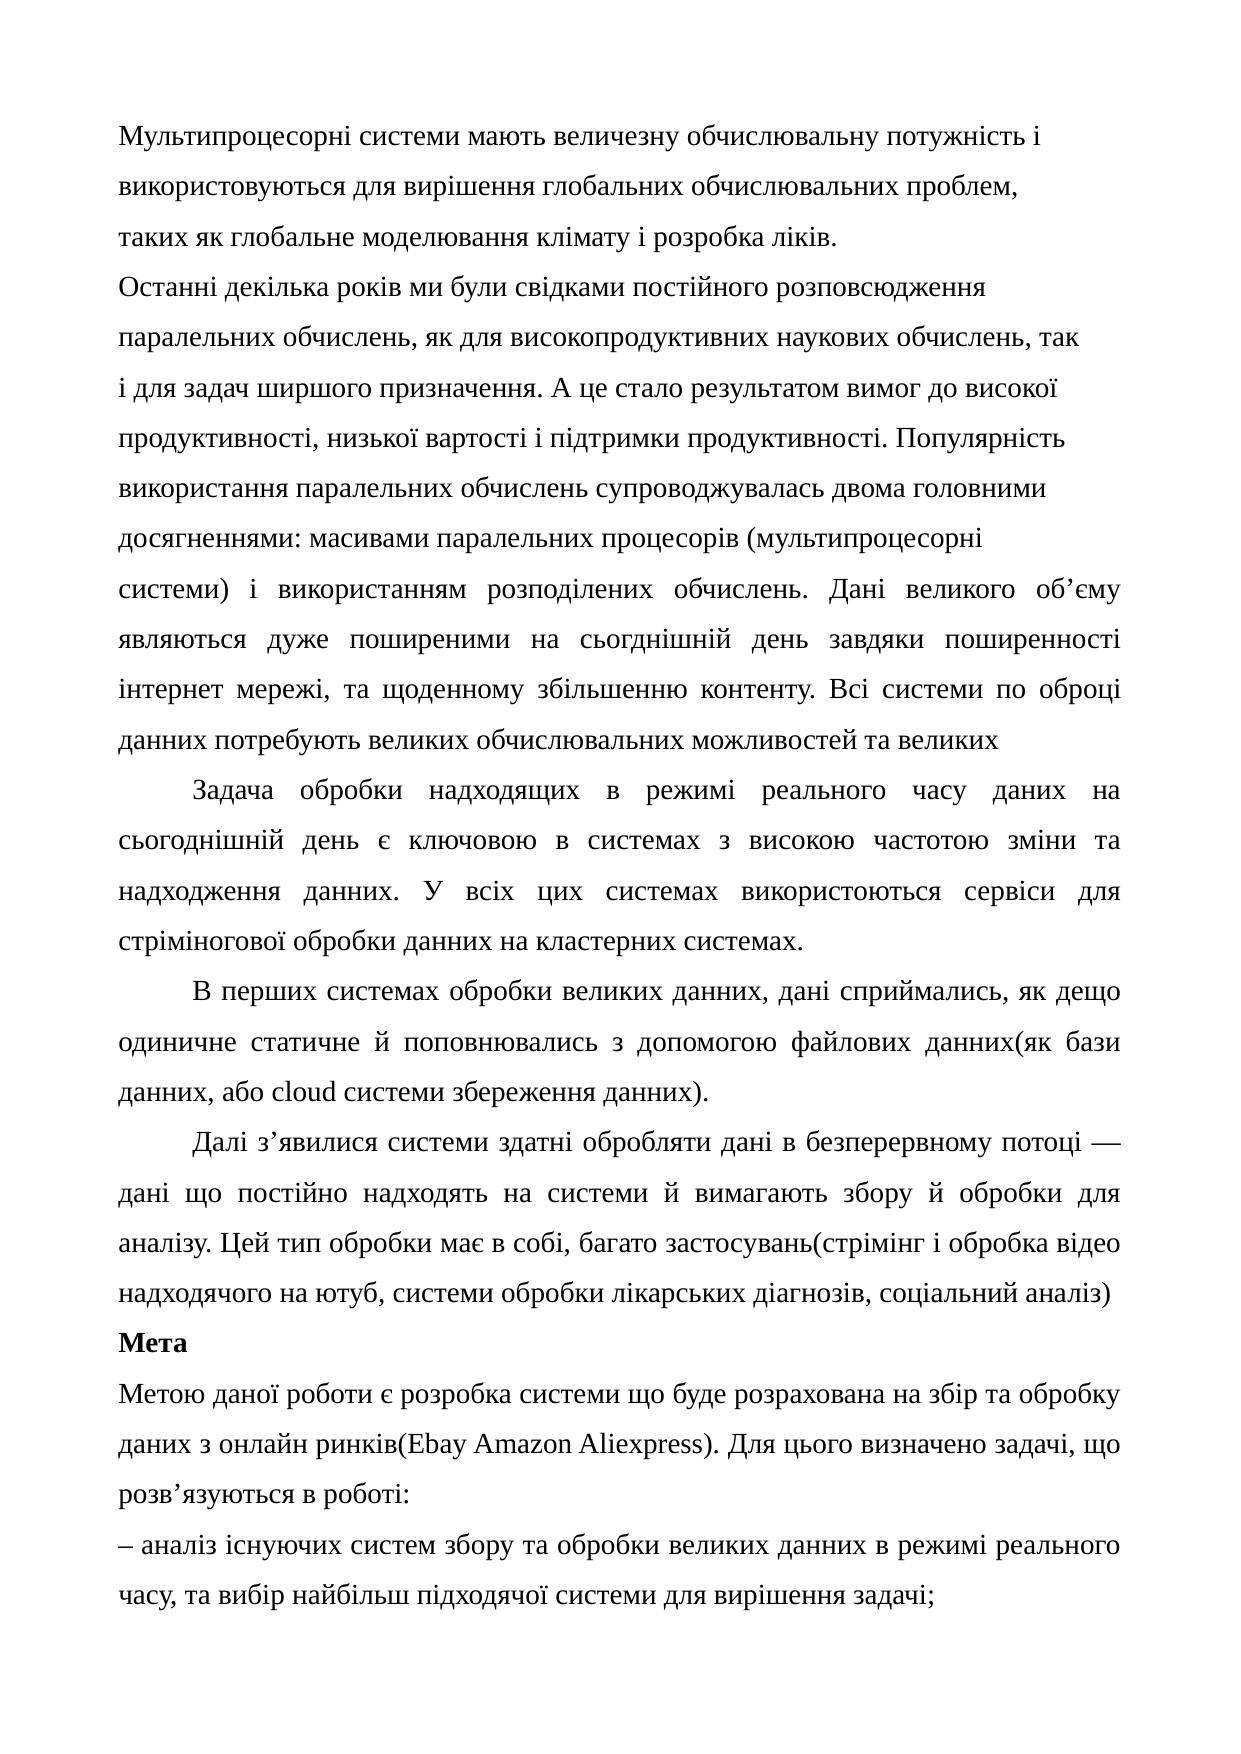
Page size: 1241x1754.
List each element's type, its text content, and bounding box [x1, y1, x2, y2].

text таких як глобальне моделювання клімату і розробка ліків. [118, 219, 1122, 252]
text Мультипроцесорні системи мають величезну обчислювальну потужність і [118, 118, 1122, 152]
text використання паралельних обчислень супроводжувалась двома головними [118, 470, 1122, 504]
text продуктивності, низької вартості і підтримки продуктивності. Популярність [118, 420, 1122, 453]
text Останні декілька років ми були свідками постійного розповсюдження [118, 269, 1122, 303]
text досягненнями: масивами паралельних процесорів (мультипроцесорні [118, 521, 1122, 554]
text і для задач ширшого призначення. А це стало результатом вимог до високої [118, 370, 1122, 403]
text використовуються для вирішення глобальних обчислювальних проблем, [118, 168, 1122, 202]
text Мета [118, 1326, 1122, 1359]
text Далі з’явилися системи здатні обробляти дані в безперервному потоці — дані що постійно надходять на системи й вимагають збору й обробки для аналізу. Цей тип обробки має в собі, багато застосувань(стрімінг і обробка відео надходячого на ютуб, системи обробки лікарських діагнозів, соціальний аналіз) [118, 1124, 1122, 1309]
text Метою даної роботи є розробка системи що буде розрахована на збір та обробку даних з онлайн ринків(Ebay Amazon Aliexpress). Для цього визначено задачі, що розв’язуються в роботі: [118, 1376, 1122, 1510]
text системи) і використанням розподілених обчислень. Дані великого об’єму являються дуже поширеними на сьогднішній день завдяки поширенності інтернет мережі, та щоденному збільшенню контенту. Всі системи по оброці данних потребують великих обчислювальних можливостей та великих [118, 571, 1122, 755]
text В перших системах обробки великих данних, дані сприймались, як дещо одиничне статичне й поповнювались з допомогою файлових данних(як бази данних, або cloud системи збереження данних). [118, 973, 1122, 1108]
text – аналіз існуючих систем збору та обробки великих данних в режимі реального часу, та вибір найбільш підходячої системи для вирішення задачі; [118, 1527, 1122, 1611]
text Задача обробки надходящих в режимі реального часу даних на сьогоднішній день є ключовою в системах з високою частотою зміни та надходження данних. У всіх цих системах використоються сервіси для стріміногової обробки данних на кластерних системах. [118, 772, 1122, 957]
text паралельних обчислень, як для високопродуктивних наукових обчислень, так [118, 319, 1122, 353]
